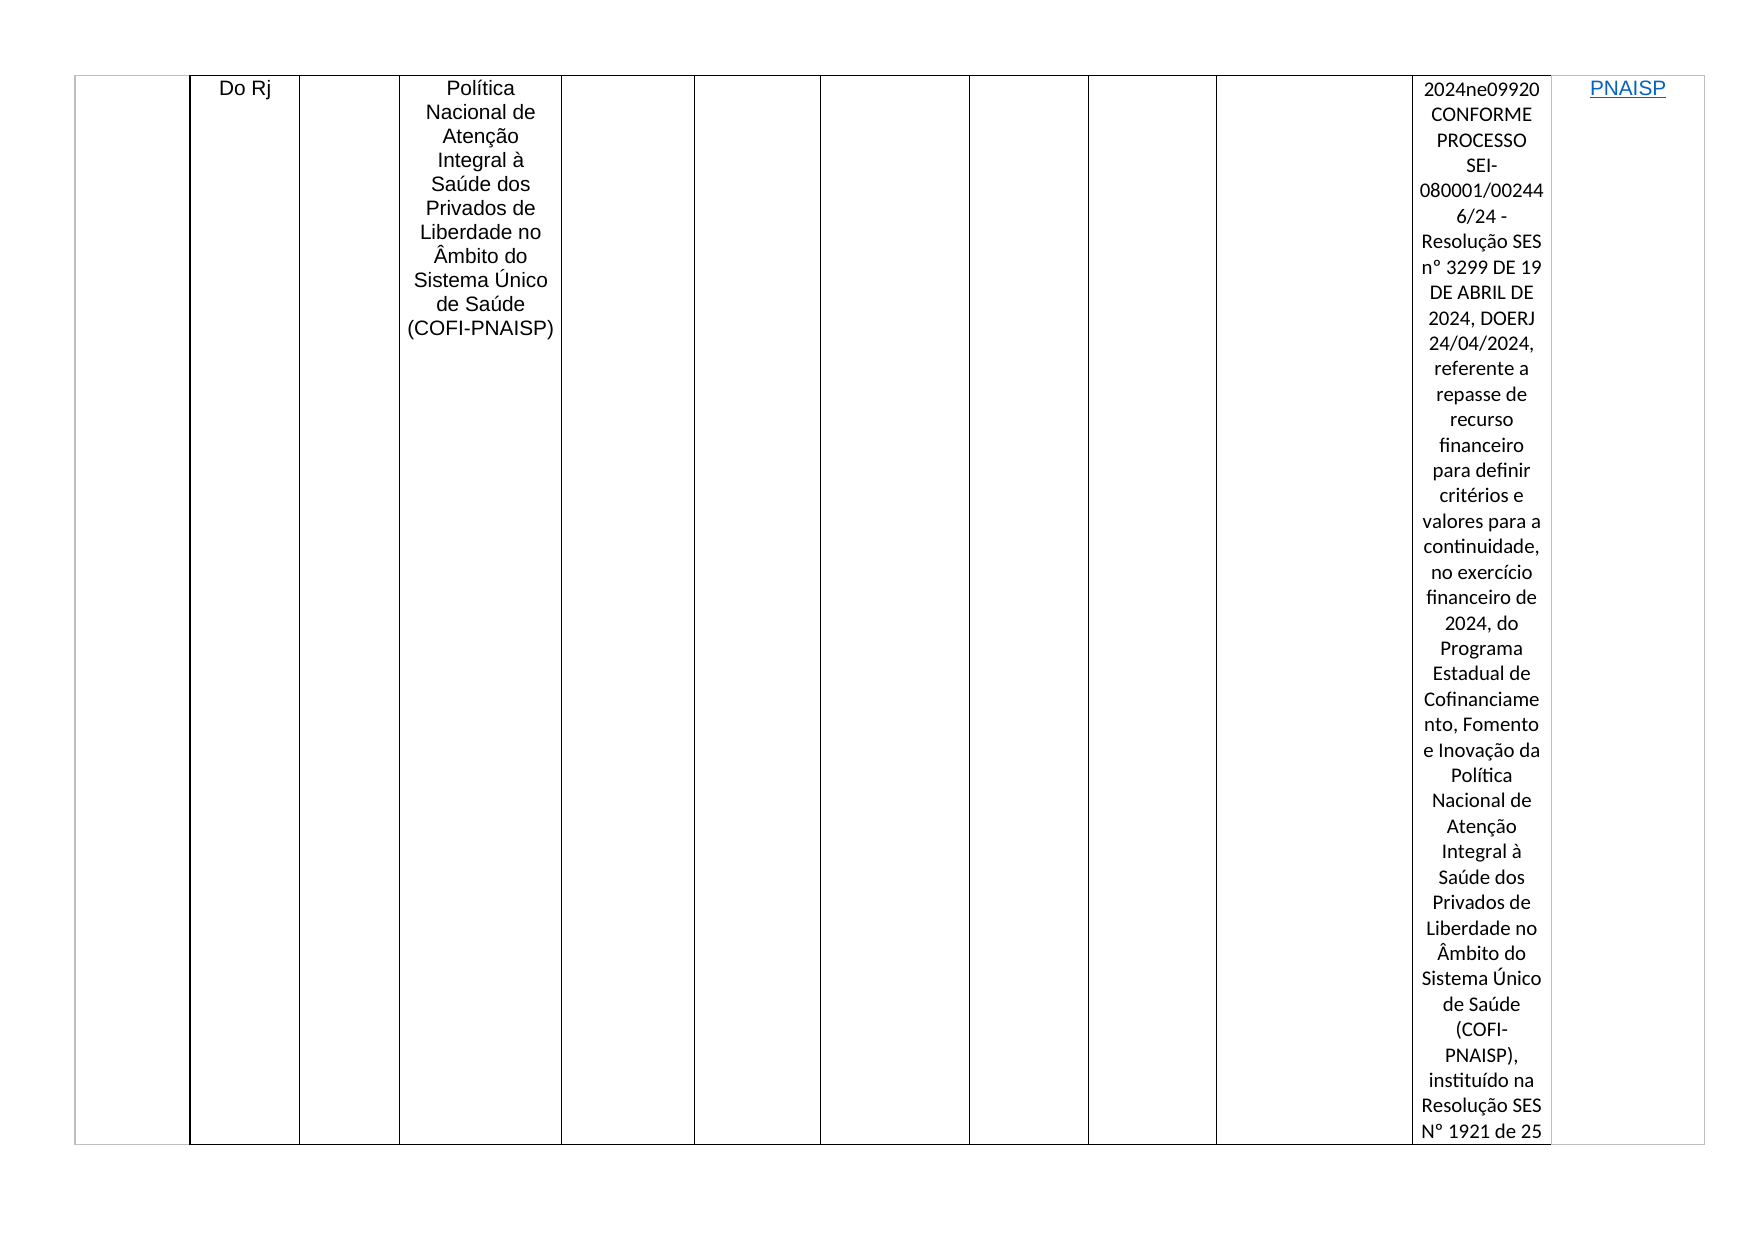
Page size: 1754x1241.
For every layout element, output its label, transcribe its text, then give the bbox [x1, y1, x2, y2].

table_cell [76, 76, 189, 1143]
table_cell [695, 76, 820, 1143]
table_cell [300, 76, 399, 1143]
table_cell [562, 76, 694, 1143]
table_cell Do Rj [191, 76, 299, 1143]
table_cell [1089, 76, 1216, 1143]
table_cell Política Nacional de Atenção Integral à Saúde dos Privados de Liberdade no Âmbito do Sistema Único de Saúde (COFI-PNAISP) [400, 76, 561, 1143]
table_cell 2024ne09920 CONFORME PROCESSO SEI-080001/002446/24 - Resolução SES nº 3299 DE 19 DE ABRIL DE 2024, DOERJ 24/04/2024, referente a repasse de recurso financeiro para definir critérios e valores para a continuidade, no exercício financeiro de 2024, do Programa Estadual de Cofinanciamento, Fomento e Inovação da Política Nacional de Atenção Integral à Saúde dos Privados de Liberdade no Âmbito do Sistema Único de Saúde (COFI-PNAISP), instituído na Resolução SES Nº 1921 de 25 [1413, 76, 1551, 1143]
table_cell [970, 76, 1088, 1143]
table_cell [1217, 76, 1412, 1143]
table_cell PNAISP [1552, 76, 1704, 1143]
table_cell [821, 76, 969, 1143]
